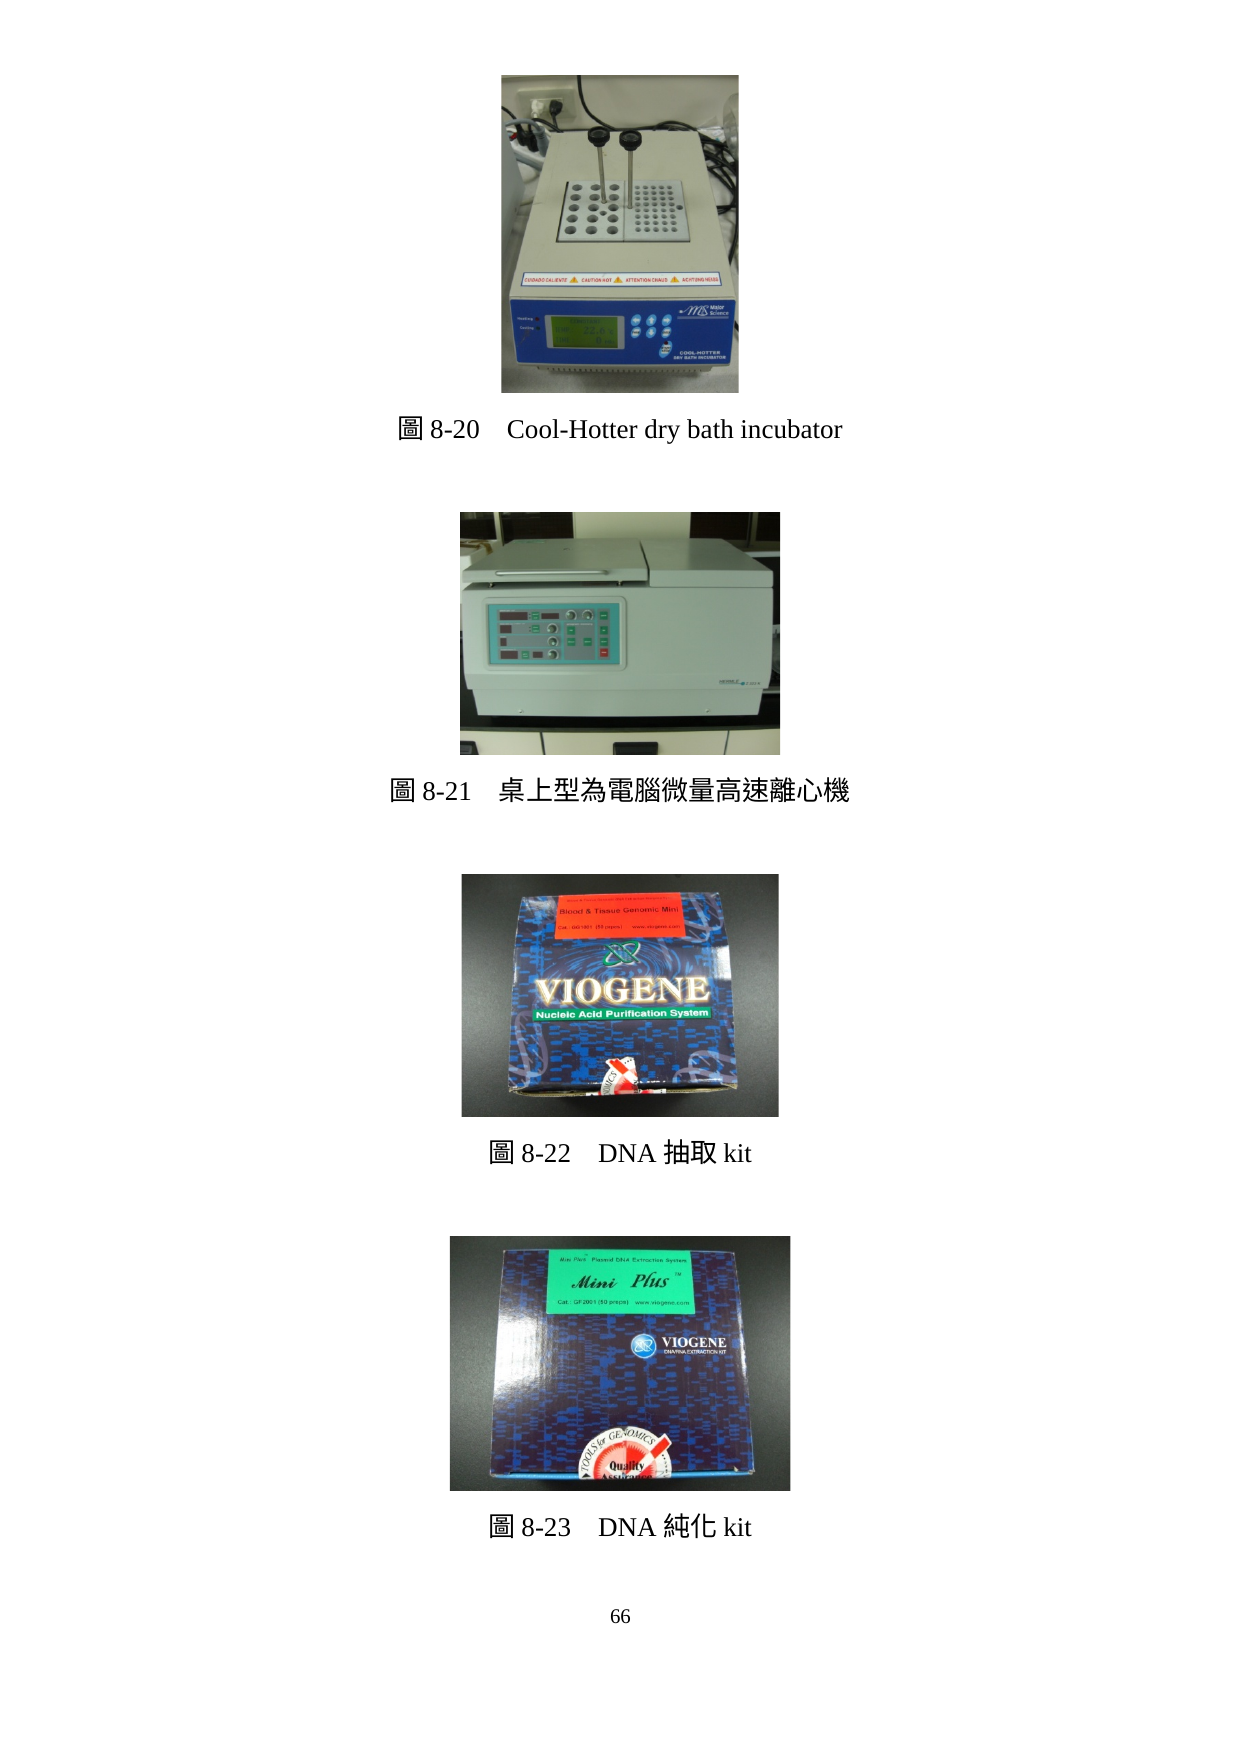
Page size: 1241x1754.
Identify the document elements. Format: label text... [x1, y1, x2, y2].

text 圖8-21 桌上型為電腦微量高速離心機 [187, 769, 1053, 808]
text 圖8-22 DNA 抽取kit [187, 1131, 1053, 1170]
text 圖8-23 DNA 純化kit [187, 1505, 1053, 1544]
text 圖8-20 Cool-Hotter dry bath incubator [187, 407, 1053, 446]
